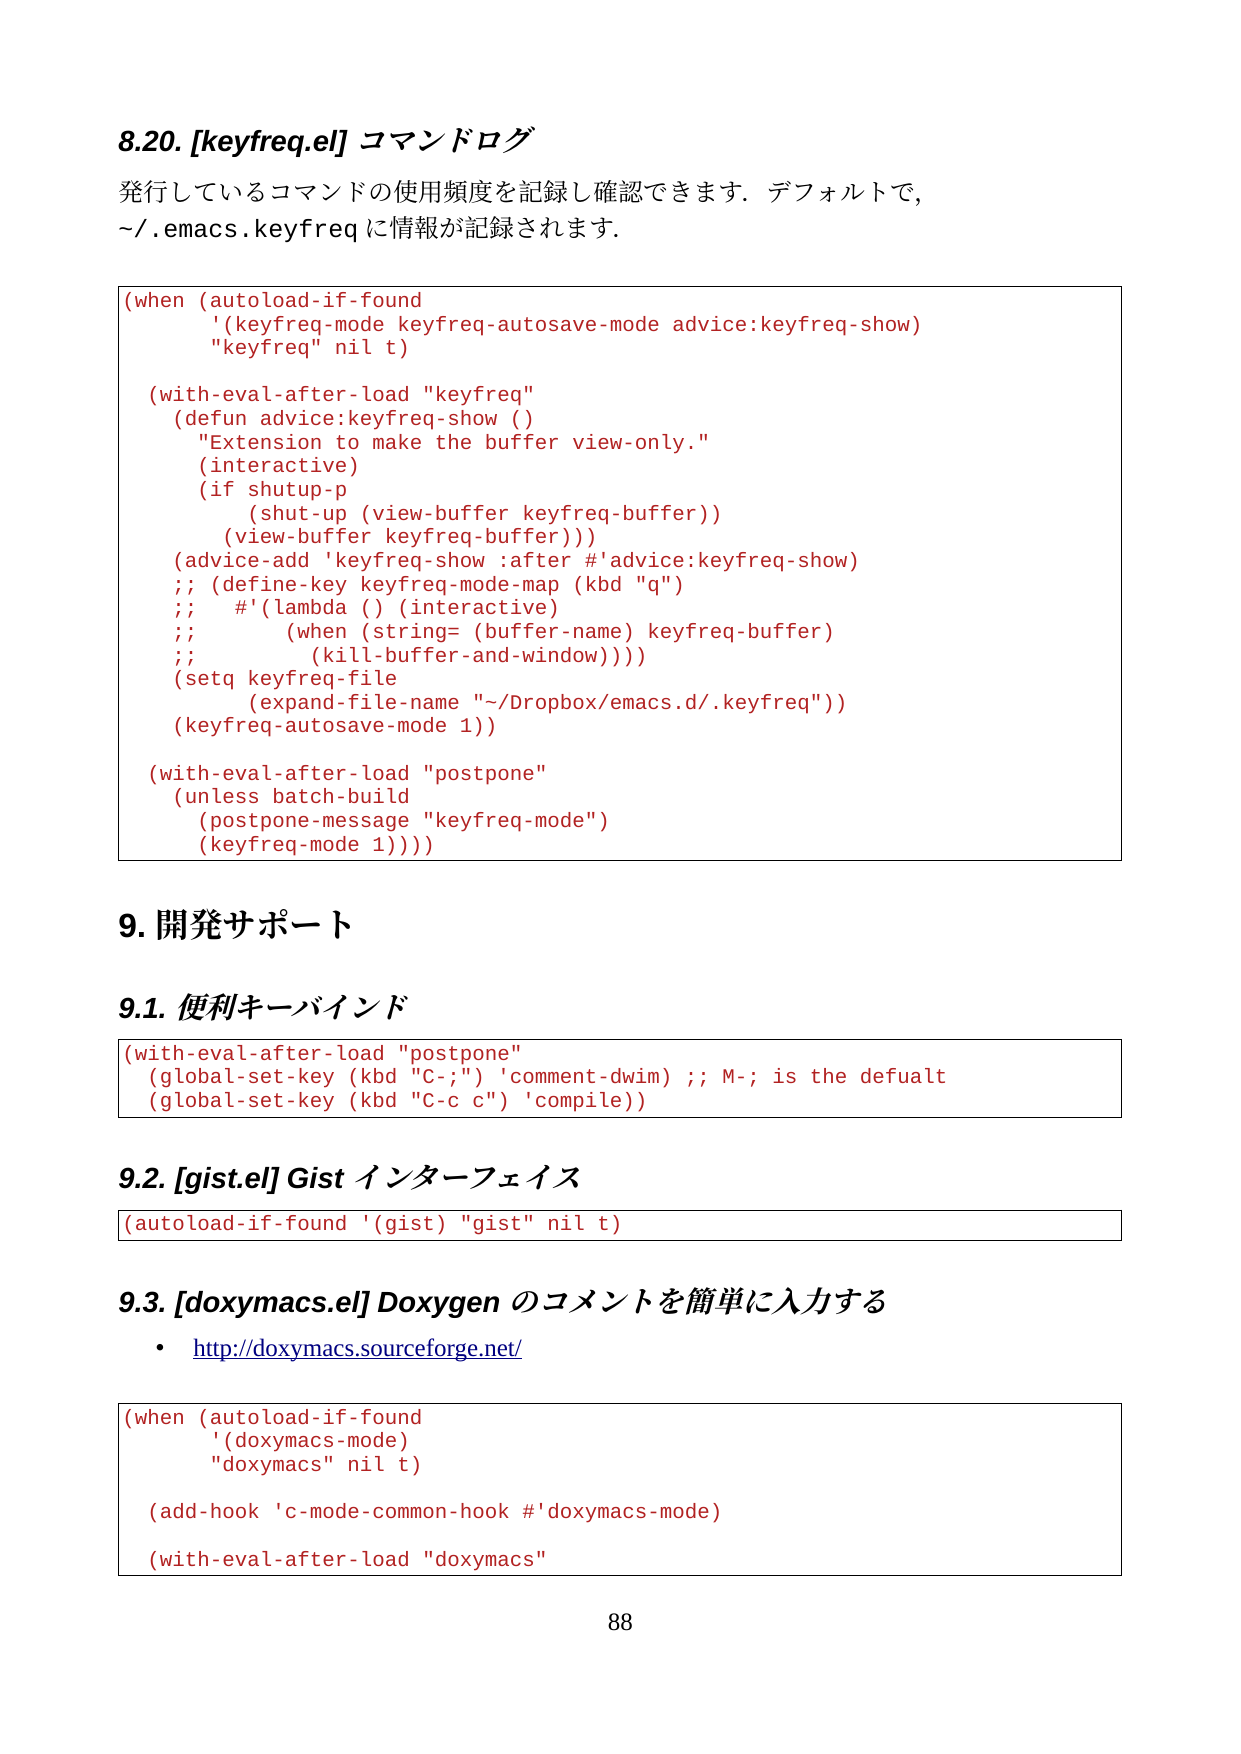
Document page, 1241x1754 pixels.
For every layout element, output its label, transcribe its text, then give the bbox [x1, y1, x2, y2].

text (with-eval-after-load "postpone" [119, 1040, 1121, 1062]
text (autoload-if-found '(gist) "gist" nil t) [119, 1211, 1121, 1240]
text (interactive) [119, 451, 1121, 475]
text (add-hook 'c-mode-common-hook #'doxymacs-mode) [119, 1497, 1121, 1521]
text (expand-file-name "~/Dropbox/emacs.d/.keyfreq")) [119, 688, 1121, 712]
list http://doxymacs.sourceforge.net/ [156, 1333, 1122, 1390]
text (with-eval-after-load "postpone" [119, 759, 1121, 782]
subtitle [keyfreq.el] コマンドログ [118, 118, 1122, 160]
text '(keyfreq-mode keyfreq-autosave-mode advice:keyfreq-show) [119, 309, 1121, 333]
text (keyfreq-autosave-mode 1)) [119, 712, 1121, 735]
text (setq keyfreq-file [119, 664, 1121, 688]
text ;; #'(lambda () (interactive) [119, 593, 1121, 617]
text (keyfreq-mode 1)))) [119, 830, 1121, 860]
text '(doxymacs-mode) [119, 1426, 1121, 1450]
text (with-eval-after-load "doxymacs" [119, 1545, 1121, 1575]
text (shut-up (view-buffer keyfreq-buffer)) [119, 499, 1121, 522]
text (with-eval-after-load "keyfreq" [119, 381, 1121, 404]
text (if shutup-p [119, 475, 1121, 499]
text (postpone-message "keyfreq-mode") [119, 806, 1121, 830]
subtitle 便利キーバインド [118, 984, 1122, 1026]
text ;; (define-key keyfreq-mode-map (kbd "q") [119, 570, 1121, 593]
text ;; (when (string= (buffer-name) keyfreq-buffer) [119, 617, 1121, 641]
text (global-set-key (kbd "C-c c") 'compile)) [119, 1086, 1121, 1117]
text (global-set-key (kbd "C-;") 'comment-dwim) ;; M-; is the defualt [119, 1062, 1121, 1086]
text "Extension to make the buffer view-only." [119, 428, 1121, 451]
text (unless batch-build [119, 782, 1121, 806]
text "keyfreq" nil t) [119, 333, 1121, 357]
subtitle 開発サポート [118, 899, 1122, 947]
text 発行しているコマンドの使用頻度を記録し確認できます．デフォルトで， ~/.emacs.keyfreq に情報が記録されます． [118, 172, 1122, 273]
text (advice-add 'keyfreq-show :after #'advice:keyfreq-show) [119, 546, 1121, 570]
text (view-buffer keyfreq-buffer))) [119, 522, 1121, 546]
text ;; (kill-buffer-and-window)))) [119, 641, 1121, 664]
text (when (autoload-if-found [119, 287, 1121, 309]
subtitle [doxymacs.el] Doxygen のコメントを簡単に入力する [118, 1278, 1122, 1320]
text (defun advice:keyfreq-show () [119, 404, 1121, 428]
subtitle [gist.el] Gist インターフェイス [118, 1155, 1122, 1197]
text "doxymacs" nil t) [119, 1450, 1121, 1474]
text (when (autoload-if-found [119, 1404, 1121, 1426]
